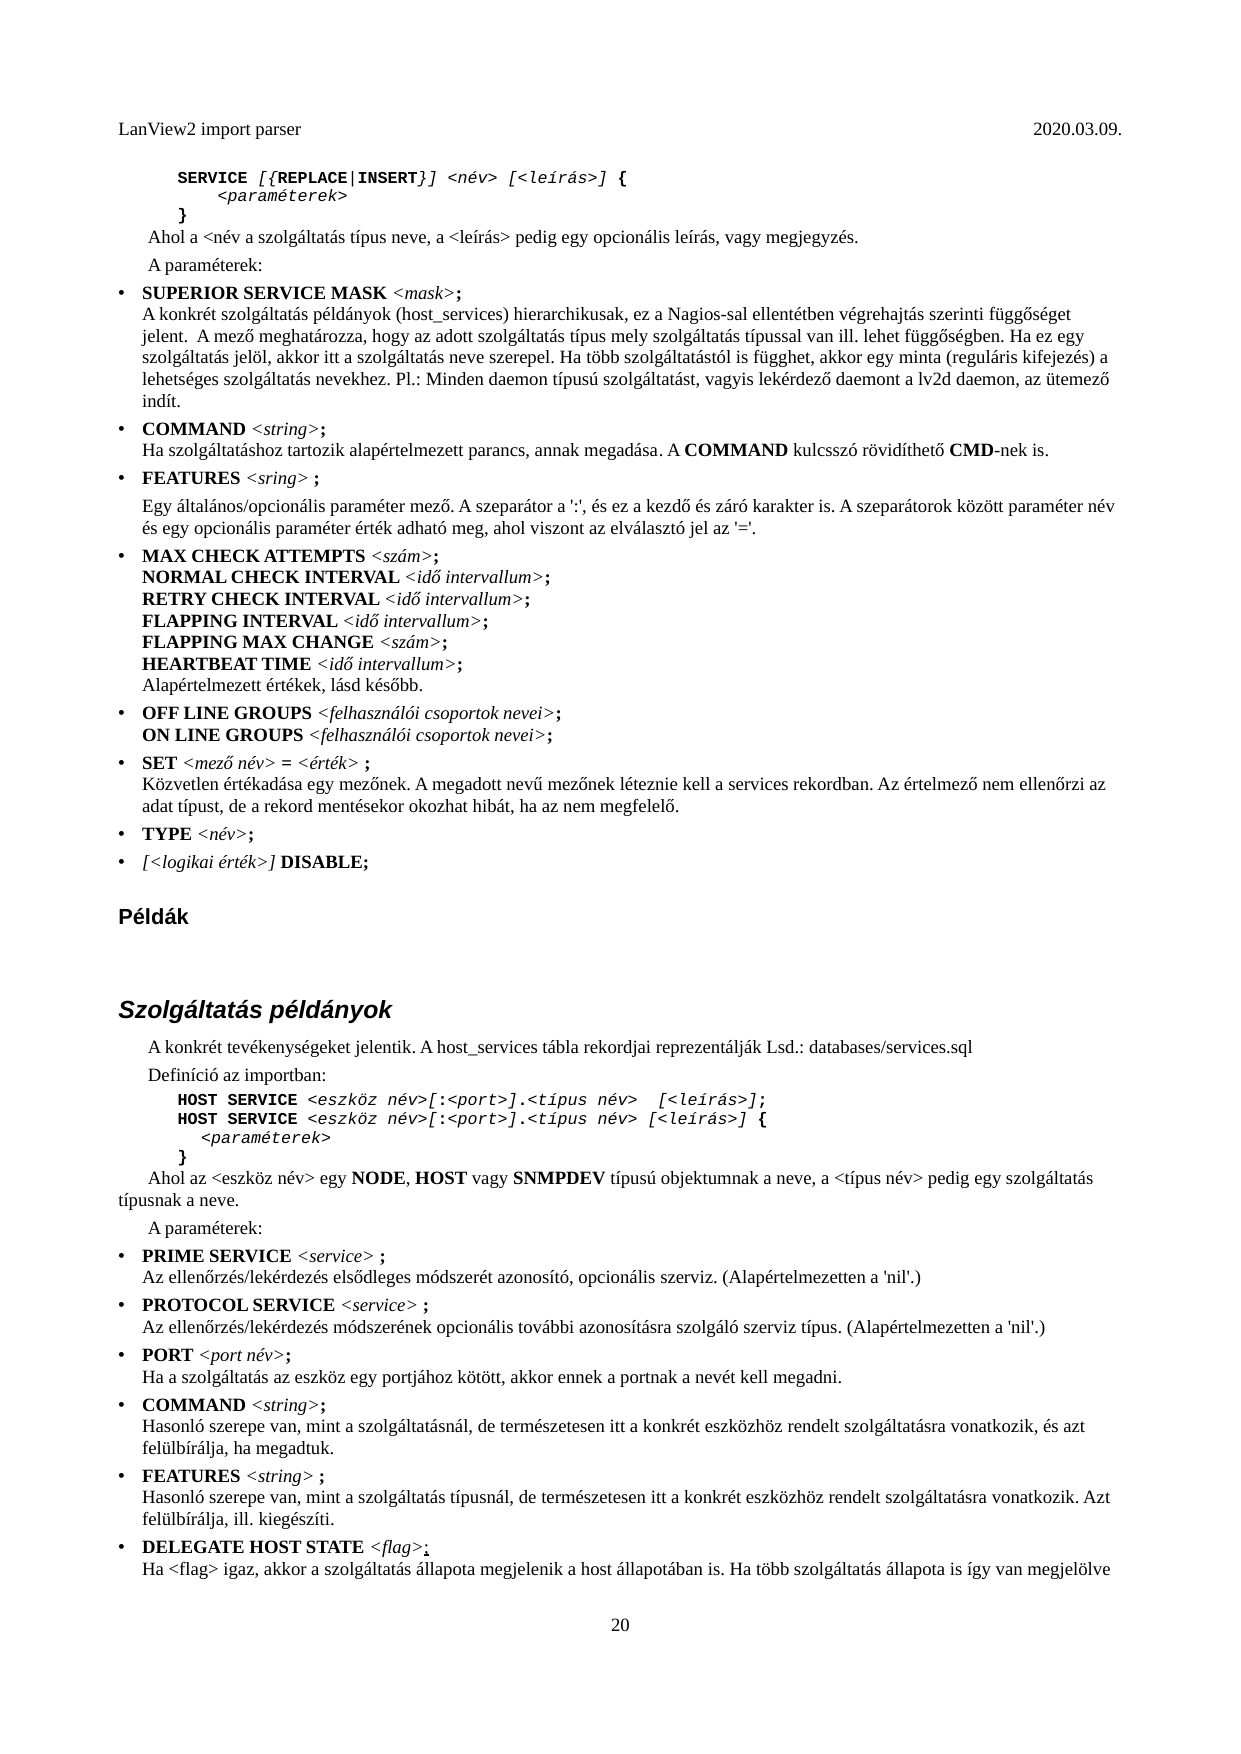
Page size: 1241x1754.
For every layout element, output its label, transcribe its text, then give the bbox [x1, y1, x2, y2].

text HOST SERVICE <eszköz név>[:<port>].<típus név> [<leírás>]; [177, 1092, 1122, 1111]
list DELEGATE HOST STATE <flag>; Ha <flag> igaz, akkor a szolgáltatás állapota megjelenik a host állapotában is. Ha több szolgáltatás állapota is így van megjelölve [118, 1536, 1122, 1579]
list PRIME SERVICE <service> ; Az ellenőrzés/lekérdezés elsődleges módszerét azonosító, opcionális szerviz. (Alapértelmezetten a 'nil'.) [118, 1245, 1122, 1288]
list PORT <port név>; Ha a szolgáltatás az eszköz egy portjához kötött, akkor ennek a portnak a nevét kell megadni. [118, 1344, 1122, 1387]
list SUPERIOR SERVICE MASK <mask>; A konkrét szolgáltatás példányok (host_services) hierarchikusak, ez a Nagios-sal ellentétben végrehajtás szerinti függőséget jelent. A mező meghatározza, hogy az adott szolgáltatás típus mely szolgáltatás típussal van ill. lehet függőségben. Ha ez egy szolgáltatás jelöl, akkor itt a szolgáltatás neve szerepel. Ha több szolgáltatástól is függhet, akkor egy minta (reguláris kifejezés) a lehetséges szolgáltatás nevekhez. Pl.: Minden daemon típusú szolgáltatást, vagyis lekérdező daemont a lv2d daemon, az ütemező indít. [118, 282, 1122, 411]
text SERVICE [{REPLACE|INSERT}] <név> [<leírás>] { [177, 169, 1122, 188]
text <paraméterek> [177, 1129, 1122, 1148]
text } [177, 1148, 1122, 1167]
text Definíció az importban: [118, 1064, 1122, 1085]
text Ahol az <eszköz név> egy NODE, HOST vagy SNMPDEV típusú objektumnak a neve, a <típus név> pedig egy szolgáltatás típusnak a neve. [118, 1167, 1122, 1210]
list MAX CHECK ATTEMPTS <szám>; NORMAL CHECK INTERVAL <idő intervallum>; RETRY CHECK INTERVAL <idő intervallum>; FLAPPING INTERVAL <idő intervallum>; FLAPPING MAX CHANGE <szám>; HEARTBEAT TIME <idő intervallum>; Alapértelmezett értékek, lásd később. [118, 545, 1122, 696]
text Ahol a <név a szolgáltatás típus neve, a <leírás> pedig egy opcionális leírás, vagy megjegyzés. [118, 226, 1122, 247]
text A paraméterek: [118, 254, 1122, 275]
list FEATURES <sring> ; [118, 467, 1122, 489]
list COMMAND <string>; Ha szolgáltatáshoz tartozik alapértelmezett parancs, annak megadása. A COMMAND kulcsszó rövidíthető CMD-nek is. [118, 418, 1122, 461]
list COMMAND <string>; Hasonló szerepe van, mint a szolgáltatásnál, de természetesen itt a konkrét eszközhöz rendelt szolgáltatásra vonatkozik, és azt felülbírálja, ha megadtuk. [118, 1393, 1122, 1458]
text } [177, 207, 1122, 226]
list FEATURES <string> ; Hasonló szerepe van, mint a szolgáltatás típusnál, de természetesen itt a konkrét eszközhöz rendelt szolgáltatásra vonatkozik. Azt felülbírálja, ill. kiegészíti. [118, 1465, 1122, 1529]
list TYPE <név>; [118, 823, 1122, 844]
text HOST SERVICE <eszköz név>[:<port>].<típus név> [<leírás>] { [177, 1111, 1122, 1129]
list PROTOCOL SERVICE <service> ; Az ellenőrzés/lekérdezés módszerének opcionális további azonosításra szolgáló szerviz típus. (Alapértelmezetten a 'nil'.) [118, 1294, 1122, 1337]
text A paraméterek: [118, 1217, 1122, 1238]
text A konkrét tevékenységeket jelentik. A host_services tábla rekordjai reprezentálják Lsd.: databases/services.sql [118, 1036, 1122, 1057]
subtitle Szolgáltatás példányok [118, 995, 1122, 1023]
list [<logikai érték>] DISABLE; [118, 851, 1122, 872]
text <paraméterek> [177, 188, 1122, 207]
list SET <mező név> = <érték> ; Közvetlen értékadása egy mezőnek. A megadott nevű mezőnek léteznie kell a services rekordban. Az értelmező nem ellenőrzi az adat típust, de a rekord mentésekor okozhat hibát, ha az nem megfelelő. [118, 752, 1122, 816]
list Egy általános/opcionális paraméter mező. A szeparátor a ':', és ez a kezdő és záró karakter is. A szeparátorok között paraméter név és egy opcionális paraméter érték adható meg, ahol viszont az elválasztó jel az '='. [118, 495, 1122, 538]
list OFF LINE GROUPS <felhasználói csoportok nevei>; ON LINE GROUPS <felhasználói csoportok nevei>; [118, 702, 1122, 745]
subtitle Példák [118, 904, 1122, 929]
